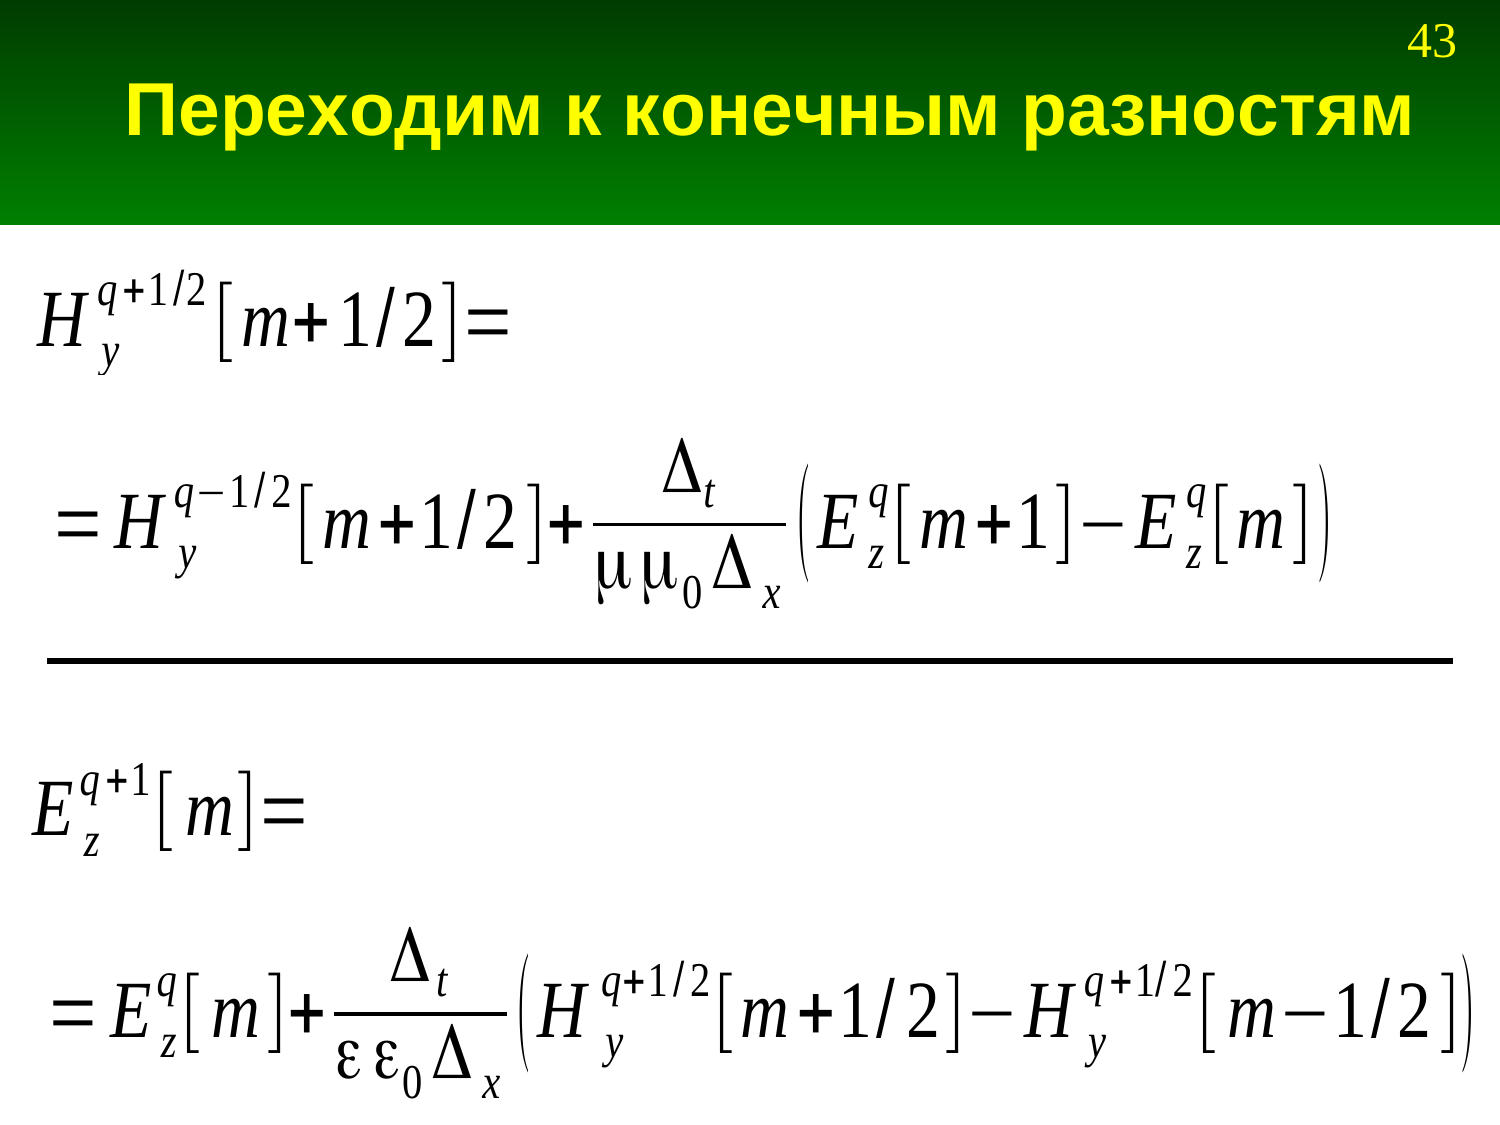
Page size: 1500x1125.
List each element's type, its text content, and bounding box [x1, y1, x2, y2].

chart [29, 920, 1492, 1111]
chart [34, 431, 1347, 621]
title Переходим к конечным разностям [100, 7, 1441, 204]
chart [16, 259, 534, 375]
chart [11, 749, 329, 865]
